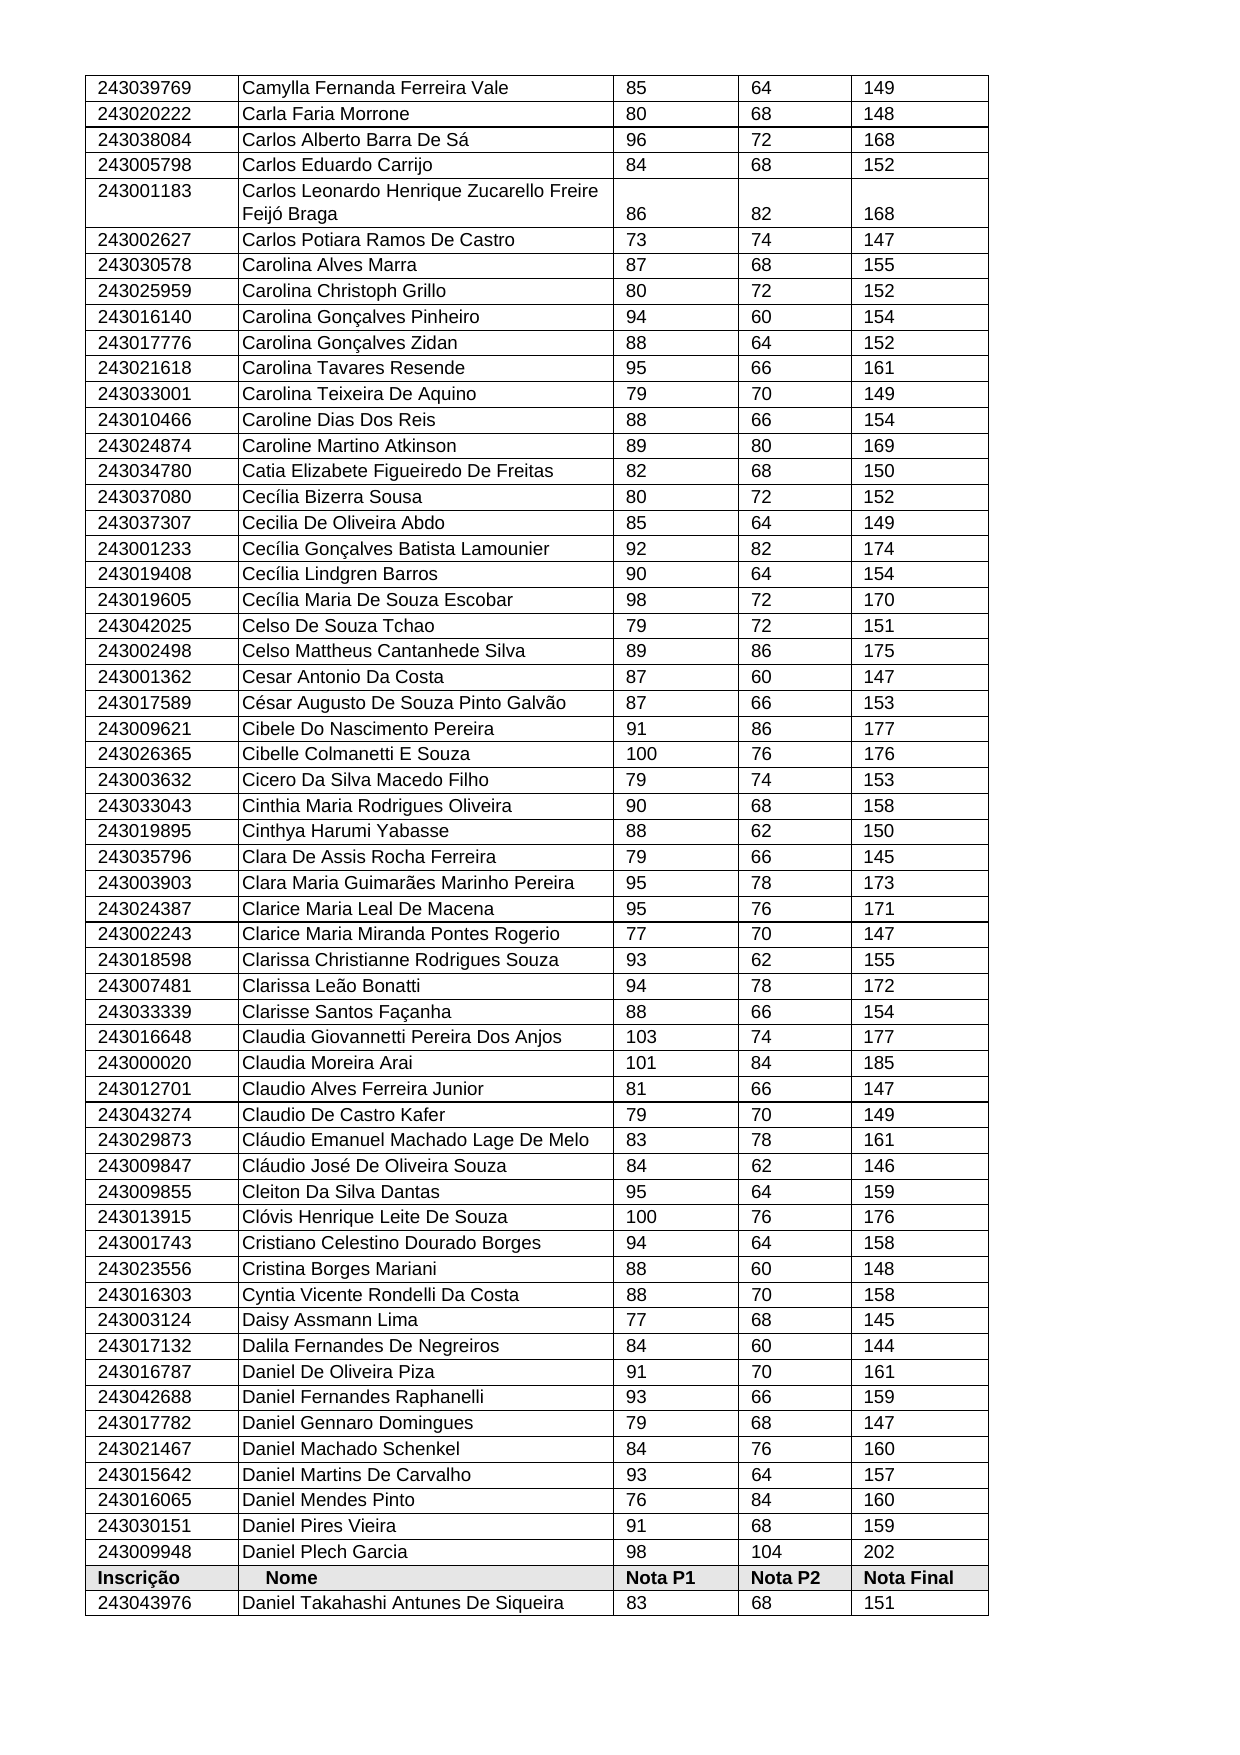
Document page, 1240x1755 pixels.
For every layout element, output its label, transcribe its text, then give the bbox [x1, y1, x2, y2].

table_cell 149 [852, 382, 988, 407]
table_cell 154 [852, 562, 988, 587]
table_cell Carolina Alves Marra [239, 254, 613, 278]
table_cell 243042688 [86, 1386, 238, 1410]
table_cell 243030151 [86, 1514, 238, 1539]
table_cell 243009855 [86, 1180, 238, 1204]
table_cell 98 [614, 1540, 738, 1564]
table_cell 94 [614, 305, 738, 329]
table_cell 243017589 [86, 691, 238, 716]
table_cell 243009847 [86, 1154, 238, 1179]
table_cell Inscrição [86, 1566, 238, 1590]
table_cell 82 [739, 179, 851, 227]
table_cell Daniel Fernandes Raphanelli [239, 1386, 613, 1410]
table_cell 159 [852, 1514, 988, 1539]
table_cell 64 [739, 1231, 851, 1256]
table_cell 155 [852, 254, 988, 278]
table_cell 154 [852, 305, 988, 329]
table_cell 76 [739, 1205, 851, 1230]
table_cell Carolina Teixeira De Aquino [239, 382, 613, 407]
table_cell 88 [614, 331, 738, 355]
table_cell 64 [739, 331, 851, 355]
table_cell 176 [852, 1205, 988, 1230]
table_cell 68 [739, 459, 851, 484]
table_cell 243016303 [86, 1283, 238, 1307]
table_cell 79 [614, 768, 738, 793]
table_cell 243024387 [86, 897, 238, 921]
table_cell 77 [614, 1308, 738, 1333]
table_cell 68 [739, 1411, 851, 1436]
table_cell 154 [852, 1000, 988, 1024]
table_cell 145 [852, 1308, 988, 1333]
table_cell 66 [739, 1386, 851, 1410]
table_cell 93 [614, 1386, 738, 1410]
table_cell Daniel Martins De Carvalho [239, 1463, 613, 1487]
table_cell 77 [614, 923, 738, 947]
table_cell 243017782 [86, 1411, 238, 1436]
table_cell 74 [739, 228, 851, 252]
table_cell 147 [852, 665, 988, 690]
table_cell 152 [852, 485, 988, 510]
table_cell 82 [739, 536, 851, 561]
table_cell 72 [739, 614, 851, 638]
table_cell 88 [614, 1283, 738, 1307]
table_cell 153 [852, 691, 988, 716]
table_cell 62 [739, 820, 851, 844]
table_cell 72 [739, 485, 851, 510]
table_cell 64 [739, 511, 851, 535]
table_cell Cecília Maria De Souza Escobar [239, 588, 613, 613]
table_cell 81 [614, 1077, 738, 1101]
table_cell 243013915 [86, 1205, 238, 1230]
table_cell 243021467 [86, 1437, 238, 1462]
table_cell 66 [739, 845, 851, 870]
table_cell 84 [614, 1154, 738, 1179]
table_cell 98 [614, 588, 738, 613]
table_cell 88 [614, 1000, 738, 1024]
table_cell 90 [614, 794, 738, 818]
table_cell 68 [739, 794, 851, 818]
table_cell César Augusto De Souza Pinto Galvão [239, 691, 613, 716]
table_cell 159 [852, 1180, 988, 1204]
table_cell 66 [739, 691, 851, 716]
table_cell 66 [739, 408, 851, 432]
table_cell 172 [852, 974, 988, 998]
table_cell Clarissa Leão Bonatti [239, 974, 613, 998]
table_cell 79 [614, 1411, 738, 1436]
table_cell 154 [852, 408, 988, 432]
table_cell 243029873 [86, 1128, 238, 1153]
table_cell Daniel Plech Garcia [239, 1540, 613, 1564]
table_cell 161 [852, 1128, 988, 1153]
table_cell 243020222 [86, 102, 238, 126]
table_cell 176 [852, 742, 988, 767]
table_cell 161 [852, 1360, 988, 1384]
table_cell 87 [614, 665, 738, 690]
table_cell 169 [852, 434, 988, 458]
table_cell Daniel Machado Schenkel [239, 1437, 613, 1462]
table_cell 151 [852, 1591, 988, 1615]
table_cell 243030578 [86, 254, 238, 278]
table_cell 177 [852, 1025, 988, 1050]
table_cell 243007481 [86, 974, 238, 998]
table_cell 95 [614, 871, 738, 896]
table_cell 174 [852, 536, 988, 561]
table_cell 145 [852, 845, 988, 870]
table_cell Catia Elizabete Figueiredo De Freitas [239, 459, 613, 484]
table_cell Carlos Leonardo Henrique Zucarello Freire Feijó Braga [239, 179, 613, 227]
table_cell 202 [852, 1540, 988, 1564]
table_cell 83 [614, 1591, 738, 1615]
table_cell 66 [739, 1077, 851, 1101]
table_cell Clarice Maria Leal De Macena [239, 897, 613, 921]
table_cell 79 [614, 845, 738, 870]
table_cell 95 [614, 1180, 738, 1204]
table_cell 150 [852, 820, 988, 844]
table_cell 68 [739, 1591, 851, 1615]
table_cell 70 [739, 382, 851, 407]
table_cell 80 [614, 102, 738, 126]
table_cell Cibele Do Nascimento Pereira [239, 717, 613, 741]
table_cell 243002243 [86, 923, 238, 947]
table_cell Clarissa Christianne Rodrigues Souza [239, 948, 613, 973]
table_cell 158 [852, 1231, 988, 1256]
table_cell 243037080 [86, 485, 238, 510]
table_cell 243003124 [86, 1308, 238, 1333]
table_cell 73 [614, 228, 738, 252]
table_cell Cyntia Vicente Rondelli Da Costa [239, 1283, 613, 1307]
table_cell Cicero Da Silva Macedo Filho [239, 768, 613, 793]
table_cell 103 [614, 1025, 738, 1050]
table_cell 148 [852, 1257, 988, 1282]
table_cell 243001183 [86, 179, 238, 227]
table_cell 70 [739, 1283, 851, 1307]
table_cell Carlos Eduardo Carrijo [239, 153, 613, 178]
table_cell 80 [614, 485, 738, 510]
table_cell 78 [739, 1128, 851, 1153]
table_cell Caroline Martino Atkinson [239, 434, 613, 458]
table_cell 93 [614, 948, 738, 973]
table_cell 74 [739, 1025, 851, 1050]
table_cell 60 [739, 1334, 851, 1359]
table_cell 243016648 [86, 1025, 238, 1050]
table_cell Cleiton Da Silva Dantas [239, 1180, 613, 1204]
table_cell 243016787 [86, 1360, 238, 1384]
table_cell 68 [739, 1514, 851, 1539]
table_cell 185 [852, 1051, 988, 1076]
table_cell 70 [739, 1360, 851, 1384]
table_cell 243005798 [86, 153, 238, 178]
table_cell 243017132 [86, 1334, 238, 1359]
table_cell Daniel De Oliveira Piza [239, 1360, 613, 1384]
table_cell 243015642 [86, 1463, 238, 1487]
table_cell 243026365 [86, 742, 238, 767]
table_cell 60 [739, 665, 851, 690]
table_cell 151 [852, 614, 988, 638]
table_cell Dalila Fernandes De Negreiros [239, 1334, 613, 1359]
table_cell Daniel Mendes Pinto [239, 1489, 613, 1513]
table_cell 243003903 [86, 871, 238, 896]
table_cell 152 [852, 153, 988, 178]
table_cell 168 [852, 179, 988, 227]
table_cell Cláudio Emanuel Machado Lage De Melo [239, 1128, 613, 1153]
table_cell 76 [739, 742, 851, 767]
table_cell 170 [852, 588, 988, 613]
table_cell Cláudio José De Oliveira Souza [239, 1154, 613, 1179]
table_cell 146 [852, 1154, 988, 1179]
table_cell 79 [614, 1103, 738, 1127]
table_cell 171 [852, 897, 988, 921]
table_cell Carlos Alberto Barra De Sá [239, 128, 613, 152]
table_cell 149 [852, 76, 988, 101]
table_cell 70 [739, 1103, 851, 1127]
table_cell Carla Faria Morrone [239, 102, 613, 126]
table_cell Cinthya Harumi Yabasse [239, 820, 613, 844]
table_cell 80 [614, 279, 738, 304]
table_cell Carolina Christoph Grillo [239, 279, 613, 304]
table_cell Clarice Maria Miranda Pontes Rogerio [239, 923, 613, 947]
table_cell 243009948 [86, 1540, 238, 1564]
table_cell 96 [614, 128, 738, 152]
table_cell 70 [739, 923, 851, 947]
table_cell 243043976 [86, 1591, 238, 1615]
table_cell 243043274 [86, 1103, 238, 1127]
table_cell 243002498 [86, 639, 238, 664]
table_cell 85 [614, 76, 738, 101]
table_cell 78 [739, 974, 851, 998]
table_cell Nome [239, 1566, 613, 1590]
table_cell 86 [739, 717, 851, 741]
table_cell 243000020 [86, 1051, 238, 1076]
table_cell 243001362 [86, 665, 238, 690]
table_cell 95 [614, 897, 738, 921]
table_cell Claudia Giovannetti Pereira Dos Anjos [239, 1025, 613, 1050]
table_cell 177 [852, 717, 988, 741]
table_cell 243034780 [86, 459, 238, 484]
table_cell 74 [739, 768, 851, 793]
table_cell 84 [739, 1489, 851, 1513]
table_cell Clara De Assis Rocha Ferreira [239, 845, 613, 870]
table_cell Cecilia De Oliveira Abdo [239, 511, 613, 535]
table_cell 64 [739, 1463, 851, 1487]
table_cell 64 [739, 562, 851, 587]
table_cell 158 [852, 1283, 988, 1307]
table_cell 60 [739, 305, 851, 329]
table_cell 90 [614, 562, 738, 587]
table_cell 88 [614, 820, 738, 844]
table_cell 80 [739, 434, 851, 458]
table_cell 104 [739, 1540, 851, 1564]
table_cell 86 [614, 179, 738, 227]
table_cell Cesar Antonio Da Costa [239, 665, 613, 690]
table_cell 243039769 [86, 76, 238, 101]
table_cell Nota P1 [614, 1566, 738, 1590]
table_cell 147 [852, 1411, 988, 1436]
table_cell 94 [614, 974, 738, 998]
table_cell 243037307 [86, 511, 238, 535]
table_cell Cecília Bizerra Sousa [239, 485, 613, 510]
table_cell Cristiano Celestino Dourado Borges [239, 1231, 613, 1256]
table_cell 243038084 [86, 128, 238, 152]
table_cell 62 [739, 1154, 851, 1179]
table_cell 153 [852, 768, 988, 793]
table_cell Cibelle Colmanetti E Souza [239, 742, 613, 767]
table_cell Daniel Pires Vieira [239, 1514, 613, 1539]
table_cell 243025959 [86, 279, 238, 304]
table_cell 243023556 [86, 1257, 238, 1282]
table_cell 89 [614, 639, 738, 664]
table_cell 88 [614, 408, 738, 432]
table_cell Carolina Gonçalves Pinheiro [239, 305, 613, 329]
table_cell Clara Maria Guimarães Marinho Pereira [239, 871, 613, 896]
table_cell 84 [614, 1437, 738, 1462]
table_cell 243042025 [86, 614, 238, 638]
table_cell 76 [739, 1437, 851, 1462]
table_cell 79 [614, 382, 738, 407]
table_cell Claudio De Castro Kafer [239, 1103, 613, 1127]
table_cell 243001233 [86, 536, 238, 561]
table_cell 243012701 [86, 1077, 238, 1101]
table_cell 84 [739, 1051, 851, 1076]
table_cell Nota Final [852, 1566, 988, 1590]
table_cell 243017776 [86, 331, 238, 355]
table_cell 89 [614, 434, 738, 458]
table_cell Cecília Lindgren Barros [239, 562, 613, 587]
table_cell Caroline Dias Dos Reis [239, 408, 613, 432]
table_cell 84 [614, 153, 738, 178]
table_cell Carolina Gonçalves Zidan [239, 331, 613, 355]
table_cell Cecília Gonçalves Batista Lamounier [239, 536, 613, 561]
table_cell 158 [852, 794, 988, 818]
table_cell 86 [739, 639, 851, 664]
table_cell 72 [739, 588, 851, 613]
table_cell 155 [852, 948, 988, 973]
table_cell 175 [852, 639, 988, 664]
table_cell Daniel Takahashi Antunes De Siqueira [239, 1591, 613, 1615]
table_cell Nota P2 [739, 1566, 851, 1590]
table_cell Carolina Tavares Resende [239, 356, 613, 381]
table_cell Claudia Moreira Arai [239, 1051, 613, 1076]
table_cell 83 [614, 1128, 738, 1153]
table_cell 79 [614, 614, 738, 638]
table_cell 161 [852, 356, 988, 381]
table_cell 150 [852, 459, 988, 484]
table_cell 159 [852, 1386, 988, 1410]
table_cell 68 [739, 1308, 851, 1333]
table_cell 78 [739, 871, 851, 896]
table_cell 168 [852, 128, 988, 152]
table_cell 66 [739, 356, 851, 381]
table_cell 243019895 [86, 820, 238, 844]
table_cell 243002627 [86, 228, 238, 252]
table_cell Celso Mattheus Cantanhede Silva [239, 639, 613, 664]
table_cell 243024874 [86, 434, 238, 458]
table_cell 243010466 [86, 408, 238, 432]
table_cell 68 [739, 102, 851, 126]
table_cell 91 [614, 717, 738, 741]
table_cell 243003632 [86, 768, 238, 793]
table_cell 152 [852, 279, 988, 304]
table_cell Celso De Souza Tchao [239, 614, 613, 638]
table_cell 243001743 [86, 1231, 238, 1256]
table_cell 101 [614, 1051, 738, 1076]
table_cell 68 [739, 254, 851, 278]
table_cell 87 [614, 691, 738, 716]
table_cell 87 [614, 254, 738, 278]
table_cell 243019605 [86, 588, 238, 613]
table_cell Claudio Alves Ferreira Junior [239, 1077, 613, 1101]
table_cell 160 [852, 1437, 988, 1462]
table_cell 243018598 [86, 948, 238, 973]
table_cell 173 [852, 871, 988, 896]
table_cell Camylla Fernanda Ferreira Vale [239, 76, 613, 101]
table_cell 152 [852, 331, 988, 355]
table_cell Daniel Gennaro Domingues [239, 1411, 613, 1436]
table_cell 93 [614, 1463, 738, 1487]
table_cell Carlos Potiara Ramos De Castro [239, 228, 613, 252]
table_cell 243016065 [86, 1489, 238, 1513]
table_cell 147 [852, 923, 988, 947]
table_cell 149 [852, 511, 988, 535]
table_cell 243016140 [86, 305, 238, 329]
table_cell 76 [614, 1489, 738, 1513]
table_cell 147 [852, 228, 988, 252]
table_cell 60 [739, 1257, 851, 1282]
table_cell 68 [739, 153, 851, 178]
table_cell 62 [739, 948, 851, 973]
table_cell Clarisse Santos Façanha [239, 1000, 613, 1024]
table_cell Cristina Borges Mariani [239, 1257, 613, 1282]
table_cell 72 [739, 279, 851, 304]
table_cell 66 [739, 1000, 851, 1024]
table_cell 157 [852, 1463, 988, 1487]
table_cell 243021618 [86, 356, 238, 381]
table_cell 76 [739, 897, 851, 921]
table_cell 243033001 [86, 382, 238, 407]
table_cell 243009621 [86, 717, 238, 741]
table_cell 64 [739, 76, 851, 101]
table_cell 160 [852, 1489, 988, 1513]
table_cell 100 [614, 1205, 738, 1230]
table_cell Daisy Assmann Lima [239, 1308, 613, 1333]
table_cell 243033043 [86, 794, 238, 818]
table_cell 92 [614, 536, 738, 561]
table_cell 84 [614, 1334, 738, 1359]
table_cell 243019408 [86, 562, 238, 587]
table_cell 82 [614, 459, 738, 484]
table_cell 95 [614, 356, 738, 381]
table_cell 94 [614, 1231, 738, 1256]
table_cell 91 [614, 1514, 738, 1539]
table_cell 147 [852, 1077, 988, 1101]
table_cell 144 [852, 1334, 988, 1359]
table_cell 149 [852, 1103, 988, 1127]
table_cell Cinthia Maria Rodrigues Oliveira [239, 794, 613, 818]
table_cell 243035796 [86, 845, 238, 870]
table_cell 64 [739, 1180, 851, 1204]
table_cell 243033339 [86, 1000, 238, 1024]
table_cell 91 [614, 1360, 738, 1384]
table_cell 100 [614, 742, 738, 767]
table_cell 88 [614, 1257, 738, 1282]
table_cell 85 [614, 511, 738, 535]
table_cell 148 [852, 102, 988, 126]
table_cell Clóvis Henrique Leite De Souza [239, 1205, 613, 1230]
table_cell 72 [739, 128, 851, 152]
